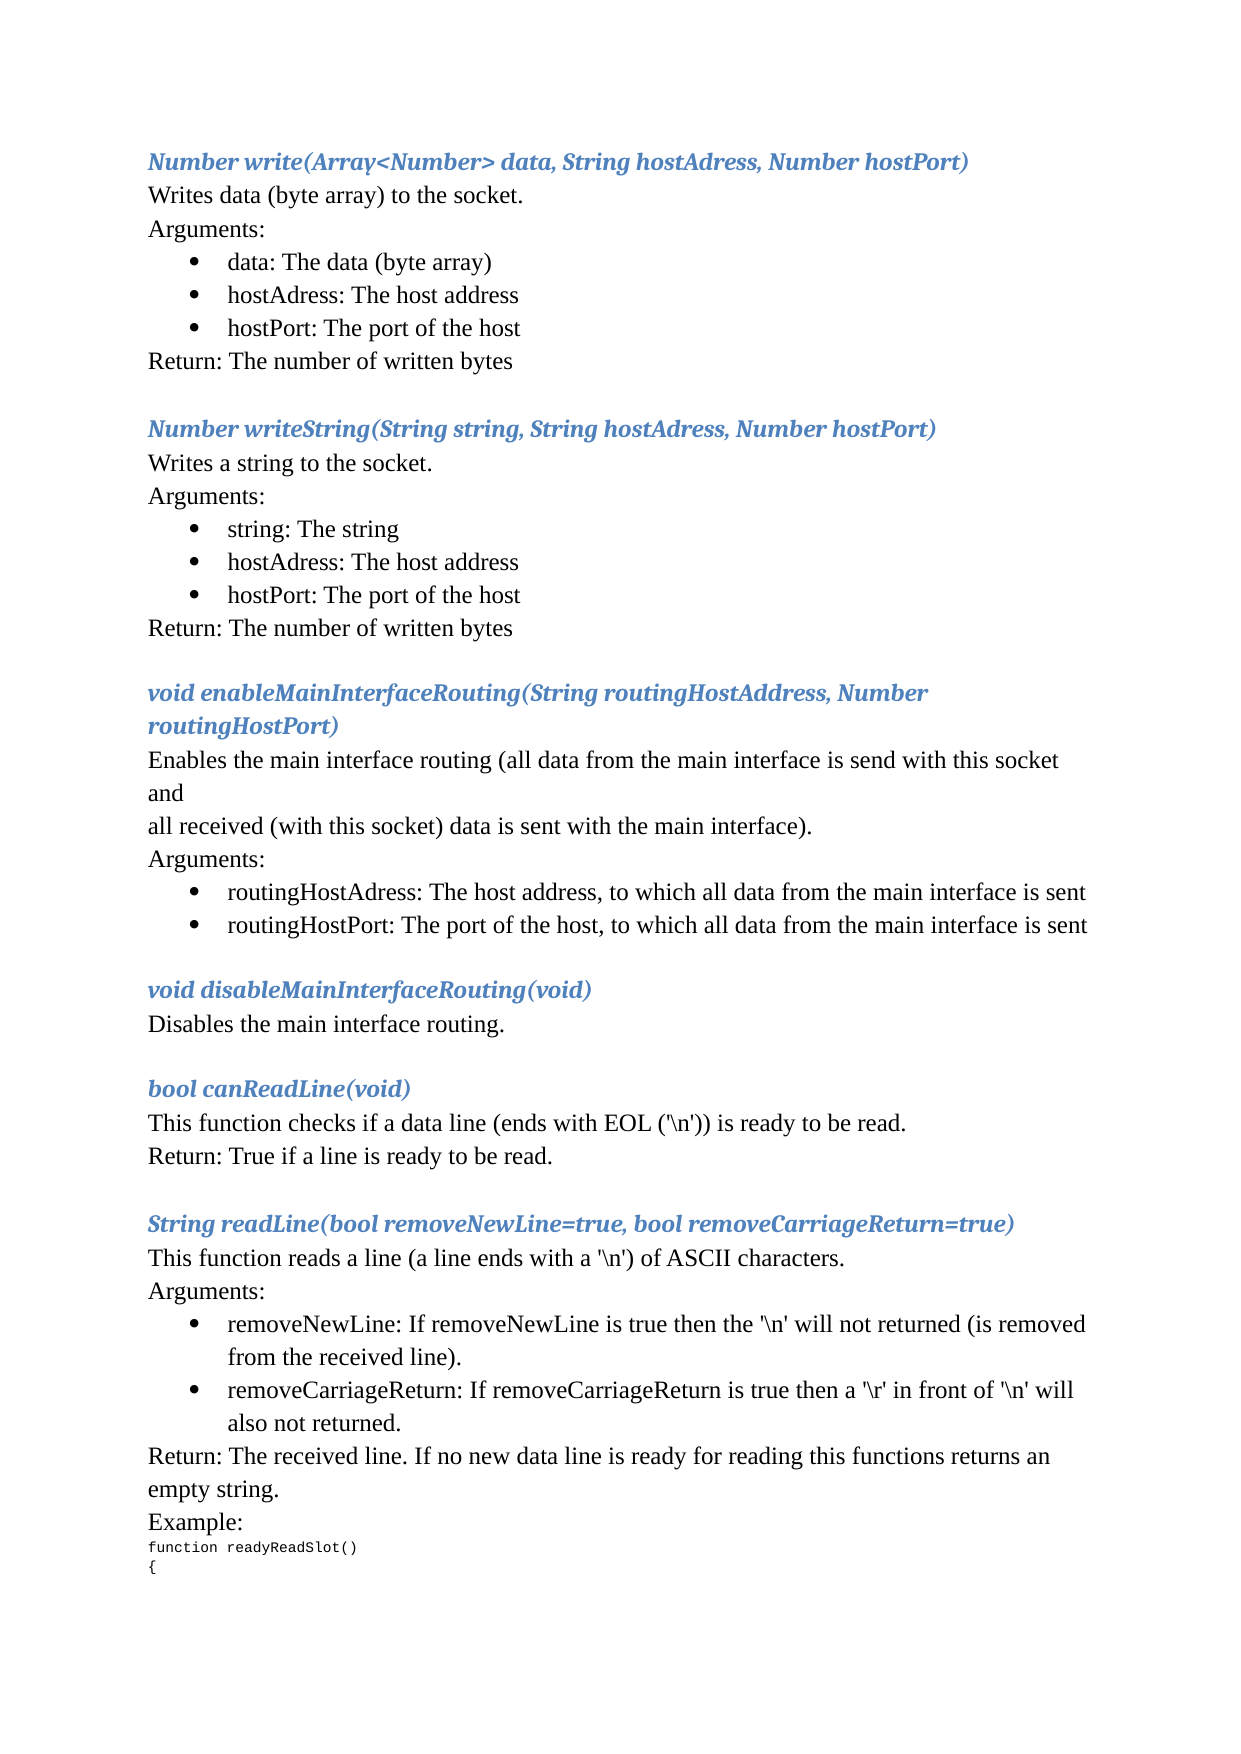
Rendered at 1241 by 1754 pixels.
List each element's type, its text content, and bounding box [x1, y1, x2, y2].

text Writes a string to the socket. [148, 448, 1093, 476]
list hostAdress: The host address [190, 547, 1093, 576]
text Return: True if a line is ready to be read. [148, 1141, 1093, 1170]
subtitle Number write(Array<Number> data, String hostAdress, Number hostPort) [148, 148, 1093, 176]
list routingHostAdress: The host address, to which all data from the main interface is sent [190, 877, 1093, 906]
text function readyReadSlot() [148, 1540, 1093, 1557]
text { [148, 1559, 1093, 1576]
subtitle void disableMainInterfaceRouting(void) [148, 976, 1093, 1005]
text Writes data (byte array) to the socket. [148, 181, 1093, 209]
text This function reads a line (a line ends with a '\n') of ASCII characters. [148, 1243, 1093, 1272]
subtitle String readLine(bool removeNewLine=true, bool removeCarriageReturn=true) [148, 1210, 1093, 1239]
text Arguments: [148, 844, 1093, 873]
text Example: [148, 1507, 1093, 1536]
list removeNewLine: If removeNewLine is true then the '\n' will not returned (is removed from the received line). [190, 1309, 1093, 1371]
text This function checks if a data line (ends with EOL ('\n')) is ready to be read. [148, 1108, 1093, 1137]
text Arguments: [148, 481, 1093, 509]
text Arguments: [148, 1276, 1093, 1305]
list hostAdress: The host address [190, 280, 1093, 308]
text Return: The number of written bytes [148, 613, 1093, 642]
list data: The data (byte array) [190, 247, 1093, 275]
subtitle void enableMainInterfaceRouting(String routingHostAddress, Number routingHostPort) [148, 679, 1093, 741]
text Enables the main interface routing (all data from the main interface is send with this socket and [148, 745, 1093, 807]
text Arguments: [148, 214, 1093, 242]
list routingHostPort: The port of the host, to which all data from the main interface is sent [190, 910, 1093, 939]
text Disables the main interface routing. [148, 1009, 1093, 1038]
text Return: The number of written bytes [148, 346, 1093, 374]
subtitle bool canReadLine(void) [148, 1075, 1093, 1104]
text Return: The received line. If no new data line is ready for reading this functions returns an empty string. [148, 1441, 1093, 1503]
list string: The string [190, 514, 1093, 542]
text all received (with this socket) data is sent with the main interface). [148, 811, 1093, 840]
list hostPort: The port of the host [190, 313, 1093, 341]
list removeCarriageReturn: If removeCarriageReturn is true then a '\r' in front of '\n' will also not returned. [190, 1375, 1093, 1437]
subtitle Number writeString(String string, String hostAdress, Number hostPort) [148, 415, 1093, 443]
list hostPort: The port of the host [190, 580, 1093, 608]
